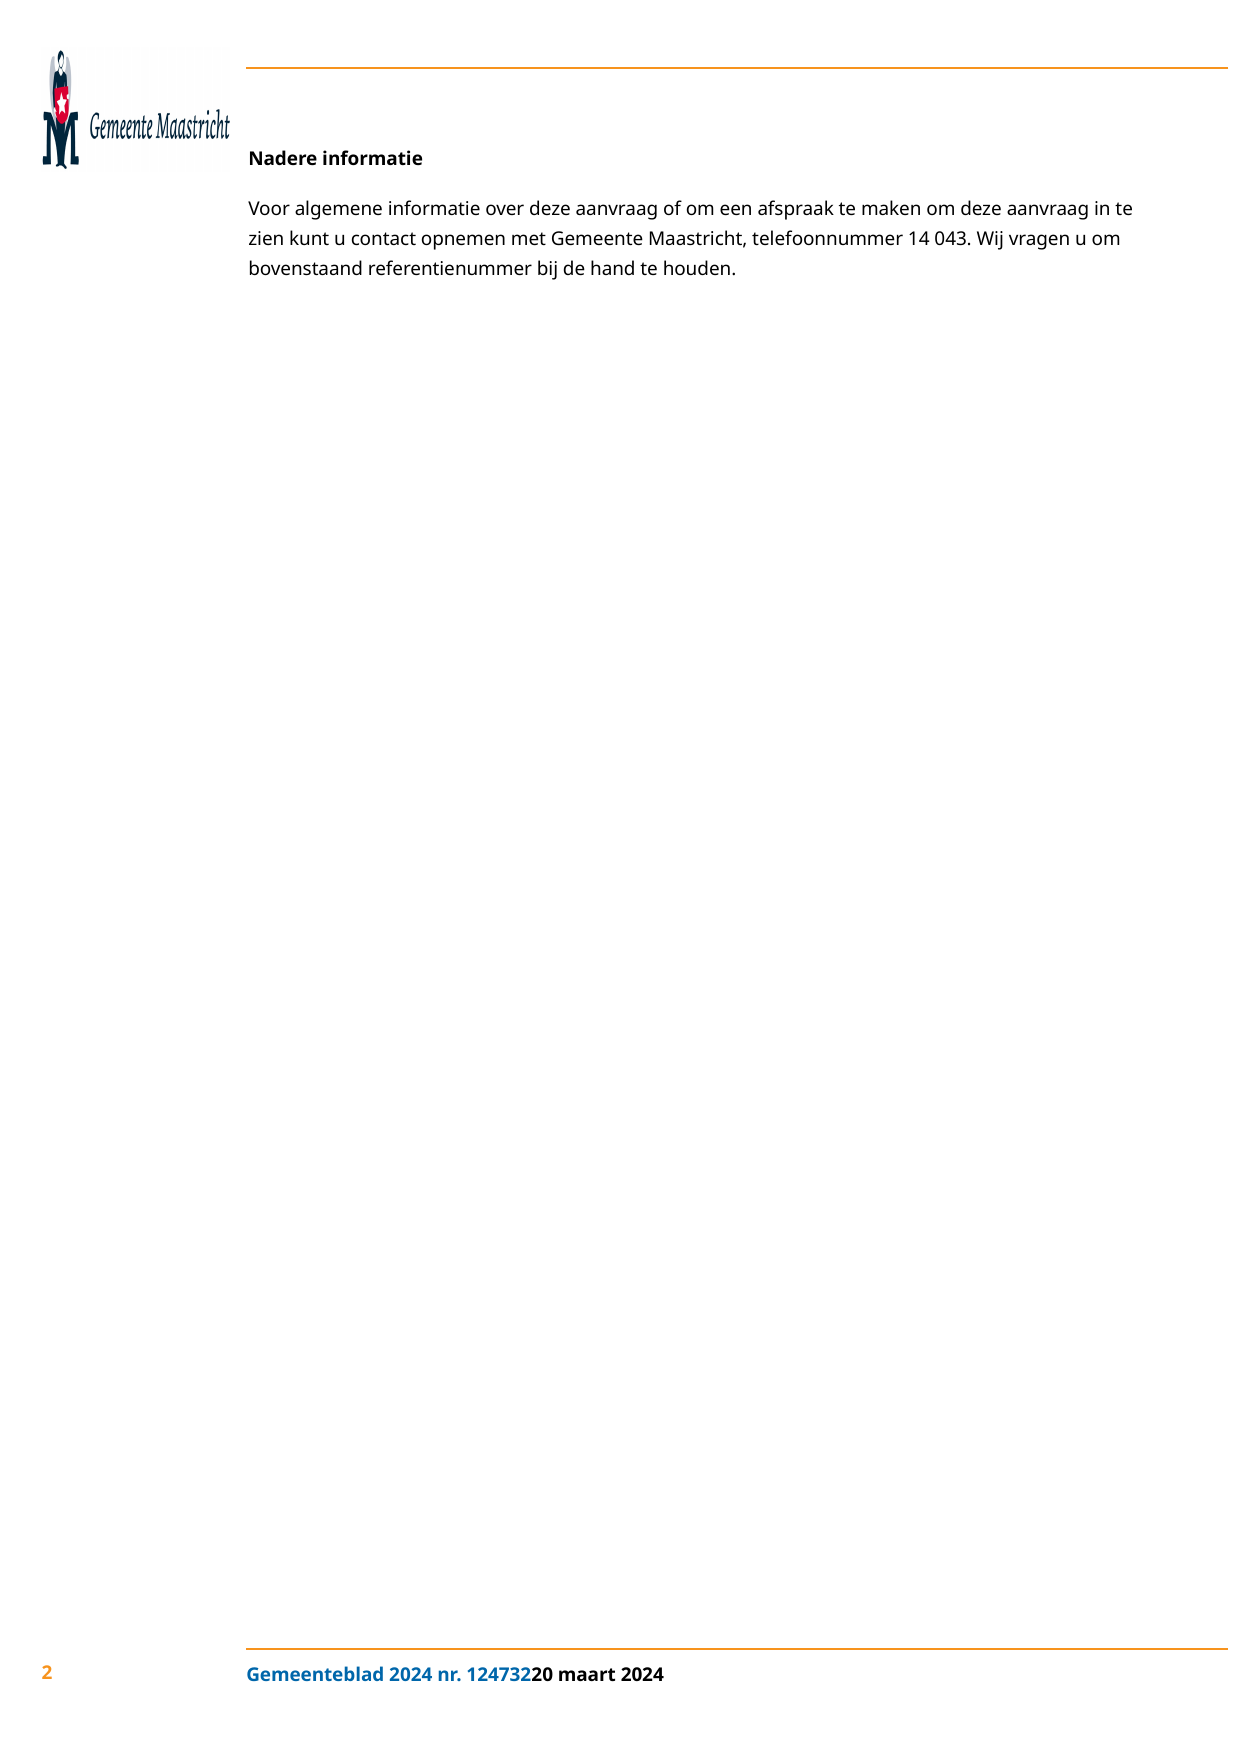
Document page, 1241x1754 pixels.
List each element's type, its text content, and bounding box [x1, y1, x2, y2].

picture [41, 47, 231, 172]
text Voor algemene informatie over deze aanvraag of om een afspraak te maken om deze aanvraag in te zien kunt u contact opnemen met Gemeente Maastricht, telefoonnummer 14 043. Wij vragen u om bovenstaand referentienummer bij de hand te houden. [248, 196, 1152, 281]
text Nadere informatie [248, 145, 1152, 171]
